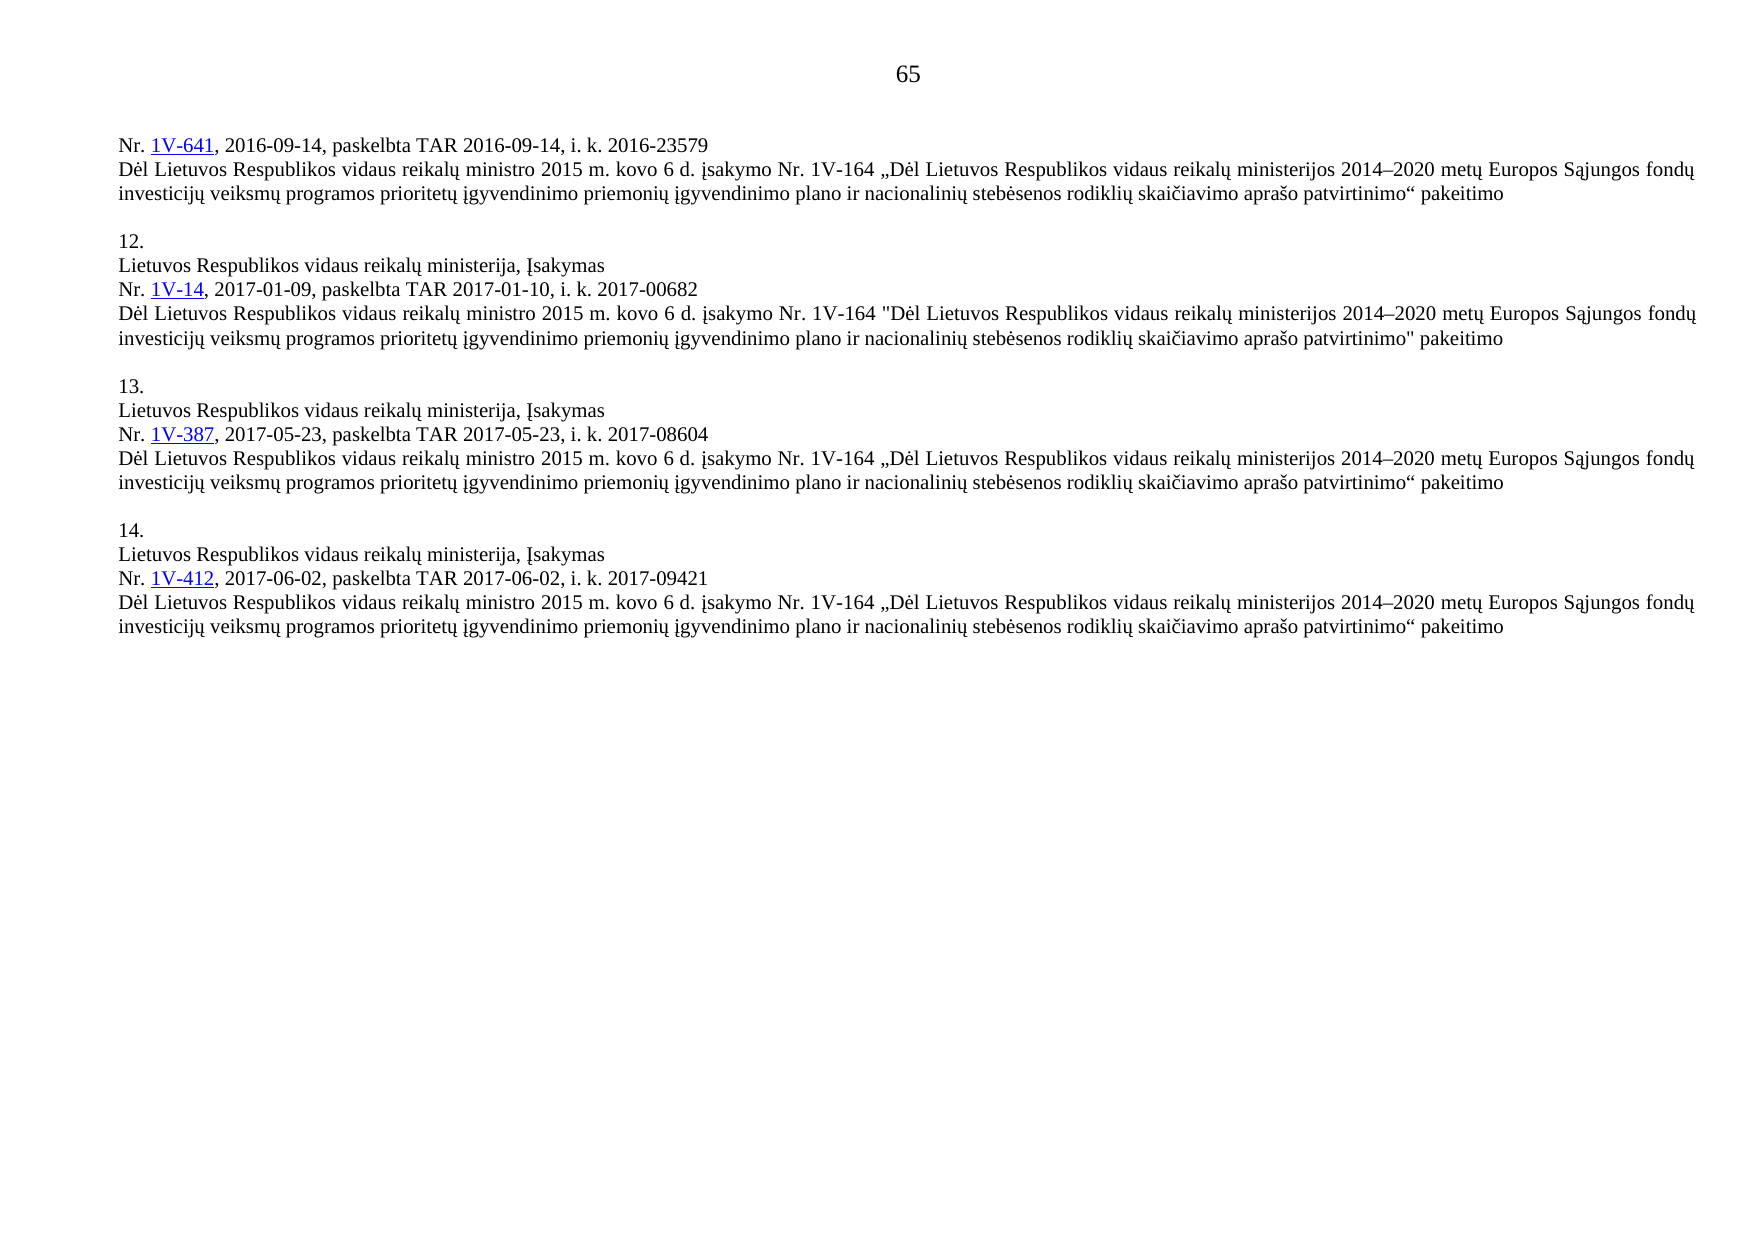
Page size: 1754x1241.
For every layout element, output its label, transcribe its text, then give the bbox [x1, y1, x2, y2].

text Nr. 1V-641, 2016-09-14, paskelbta TAR 2016-09-14, i. k. 2016-23579 [118, 133, 1698, 157]
text Lietuvos Respublikos vidaus reikalų ministerija, Įsakymas [118, 542, 1698, 566]
text Dėl Lietuvos Respublikos vidaus reikalų ministro 2015 m. kovo 6 d. įsakymo Nr. 1V-164 „Dėl Lietuvos Respublikos vidaus reikalų ministerijos 2014–2020 metų Europos Sąjungos fondų investicijų veiksmų programos prioritetų įgyvendinimo priemonių įgyvendinimo plano ir nacionalinių stebėsenos rodiklių skaičiavimo aprašo patvirtinimo“ pakeitimo [118, 590, 1698, 638]
text Lietuvos Respublikos vidaus reikalų ministerija, Įsakymas [118, 398, 1698, 422]
text Nr. 1V-14, 2017-01-09, paskelbta TAR 2017-01-10, i. k. 2017-00682 [118, 277, 1698, 301]
text Nr. 1V-412, 2017-06-02, paskelbta TAR 2017-06-02, i. k. 2017-09421 [118, 566, 1698, 590]
text Dėl Lietuvos Respublikos vidaus reikalų ministro 2015 m. kovo 6 d. įsakymo Nr. 1V-164 „Dėl Lietuvos Respublikos vidaus reikalų ministerijos 2014–2020 metų Europos Sąjungos fondų investicijų veiksmų programos prioritetų įgyvendinimo priemonių įgyvendinimo plano ir nacionalinių stebėsenos rodiklių skaičiavimo aprašo patvirtinimo“ pakeitimo [118, 446, 1698, 494]
text 13. [118, 373, 1698, 398]
text Lietuvos Respublikos vidaus reikalų ministerija, Įsakymas [118, 253, 1698, 277]
text Dėl Lietuvos Respublikos vidaus reikalų ministro 2015 m. kovo 6 d. įsakymo Nr. 1V-164 "Dėl Lietuvos Respublikos vidaus reikalų ministerijos 2014–2020 metų Europos Sąjungos fondų investicijų veiksmų programos prioritetų įgyvendinimo priemonių įgyvendinimo plano ir nacionalinių stebėsenos rodiklių skaičiavimo aprašo patvirtinimo" pakeitimo [118, 301, 1698, 349]
text 14. [118, 518, 1698, 542]
text Dėl Lietuvos Respublikos vidaus reikalų ministro 2015 m. kovo 6 d. įsakymo Nr. 1V-164 „Dėl Lietuvos Respublikos vidaus reikalų ministerijos 2014–2020 metų Europos Sąjungos fondų investicijų veiksmų programos prioritetų įgyvendinimo priemonių įgyvendinimo plano ir nacionalinių stebėsenos rodiklių skaičiavimo aprašo patvirtinimo“ pakeitimo [118, 157, 1698, 205]
text 12. [118, 229, 1698, 253]
text Nr. 1V-387, 2017-05-23, paskelbta TAR 2017-05-23, i. k. 2017-08604 [118, 422, 1698, 446]
